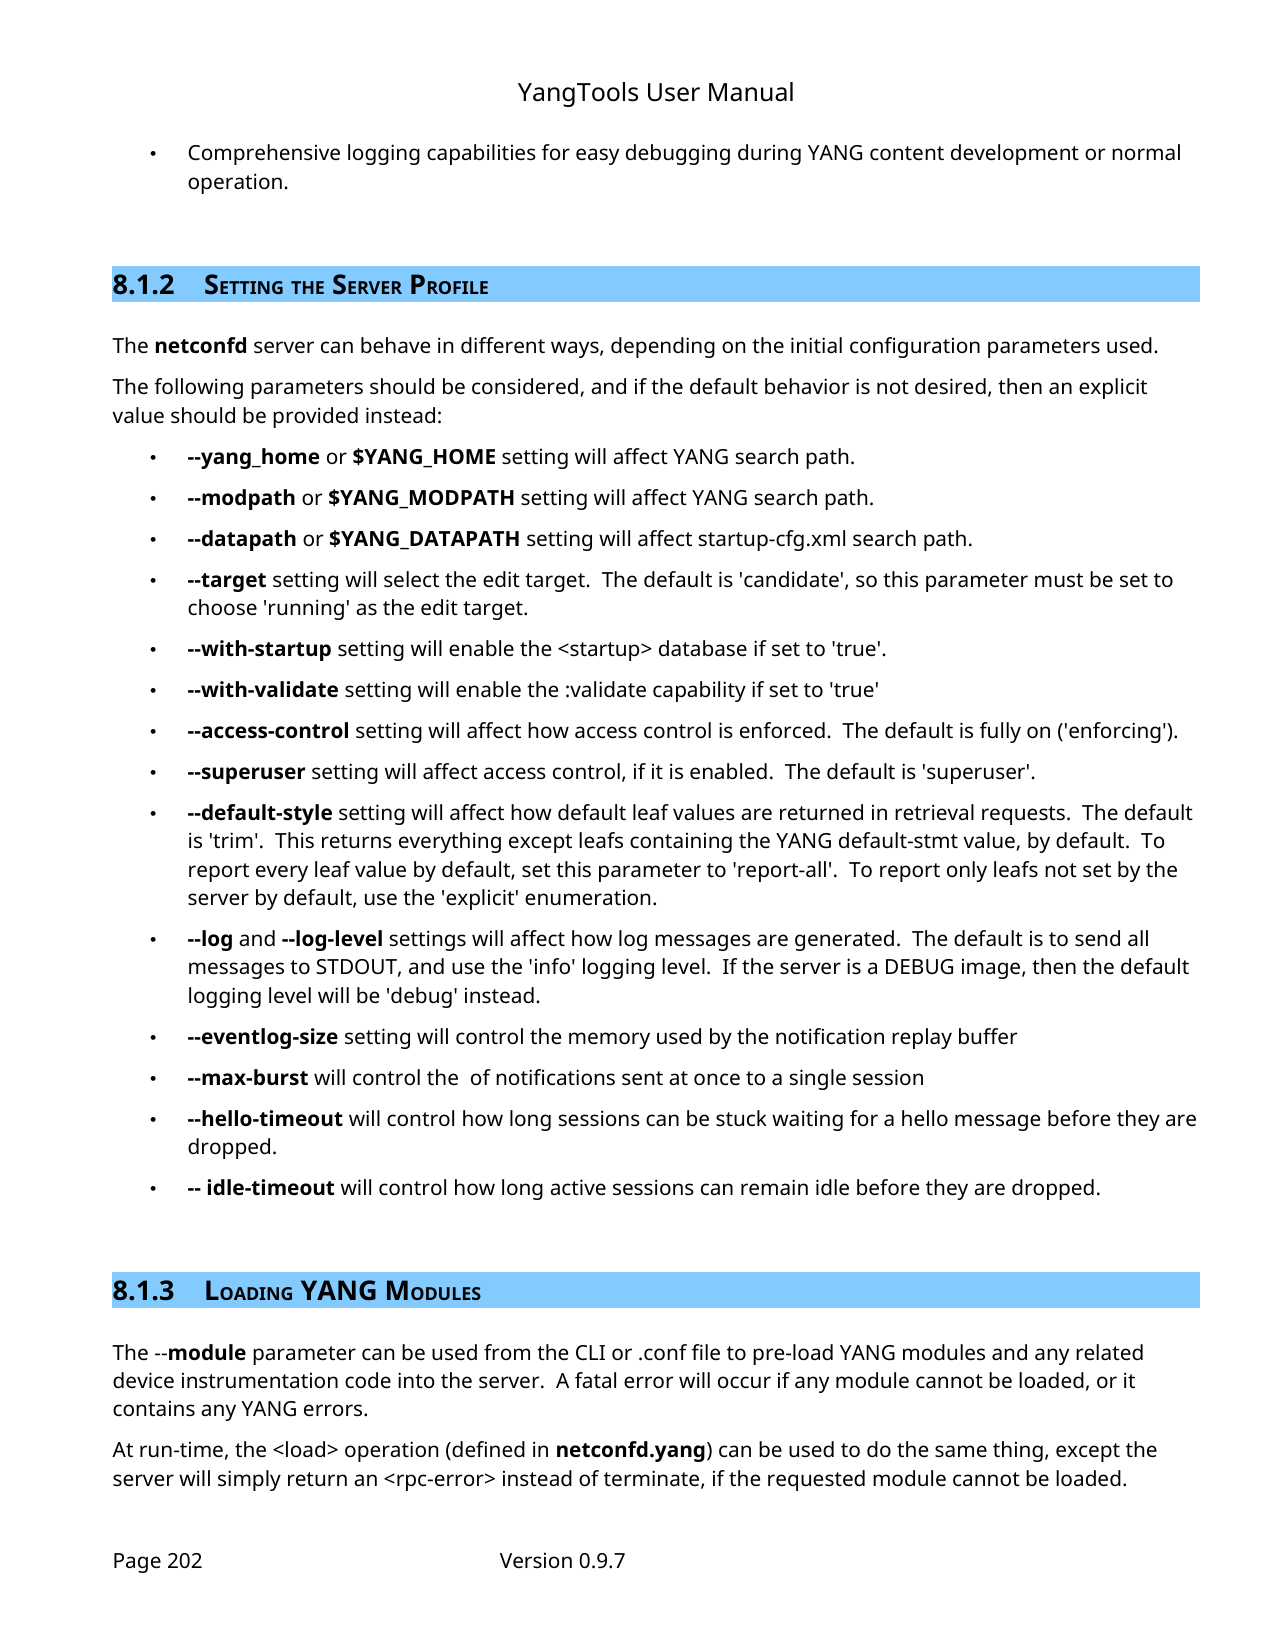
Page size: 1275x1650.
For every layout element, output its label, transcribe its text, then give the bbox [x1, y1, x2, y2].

list --yang_home or $YANG_HOME setting will affect YANG search path. [150, 442, 1200, 470]
text At run-time, the <load> operation (defined in netconfd.yang) can be used to do the same thing, except the server will simply return an <rpc-error> instead of terminate, if the requested module cannot be loaded. [112, 1436, 1200, 1492]
list --log and --log-level settings will affect how log messages are generated. The default is to send all messages to STDOUT, and use the 'info' logging level. If the server is a DEBUG image, then the default logging level will be 'debug' instead. [150, 924, 1200, 1009]
list --modpath or $YANG_MODPATH setting will affect YANG search path. [150, 483, 1200, 511]
list -- idle-timeout will control how long active sessions can remain idle before they are dropped. [150, 1173, 1200, 1202]
subtitle Loading YANG Modules [112, 1272, 1200, 1308]
list --default-style setting will affect how default leaf values are returned in retrieval requests. The default is 'trim'. This returns everything except leafs containing the YANG default-stmt value, by default. To report every leaf value by default, set this parameter to 'report-all'. To report only leafs not set by the server by default, use the 'explicit' enumeration. [150, 798, 1200, 912]
list --with-startup setting will enable the <startup> database if set to 'true'. [150, 634, 1200, 662]
list --eventlog-size setting will control the memory used by the notification replay buffer [150, 1022, 1200, 1050]
list --access-control setting will affect how access control is enforced. The default is fully on ('enforcing'). [150, 716, 1200, 744]
list Comprehensive logging capabilities for easy debugging during YANG content development or normal operation. [150, 138, 1200, 195]
list --hello-timeout will control how long sessions can be stuck waiting for a hello message before they are dropped. [150, 1104, 1200, 1161]
text The following parameters should be considered, and if the default behavior is not desired, then an explicit value should be provided instead: [112, 372, 1200, 429]
text The netconfd server can behave in different ways, depending on the initial configuration parameters used. [112, 332, 1200, 360]
list --target setting will select the edit target. The default is 'candidate', so this parameter must be set to choose 'running' as the edit target. [150, 565, 1200, 622]
list --max-burst will control the of notifications sent at once to a single session [150, 1063, 1200, 1091]
list --with-validate setting will enable the :validate capability if set to 'true' [150, 675, 1200, 703]
list --datapath or $YANG_DATAPATH setting will affect startup-cfg.xml search path. [150, 524, 1200, 552]
text The --module parameter can be used from the CLI or .conf file to pre-load YANG modules and any related device instrumentation code into the server. A fatal error will occur if any module cannot be loaded, or it contains any YANG errors. [112, 1338, 1200, 1423]
subtitle Setting the Server Profile [112, 266, 1200, 302]
list --superuser setting will affect access control, if it is enabled. The default is 'superuser'. [150, 757, 1200, 785]
